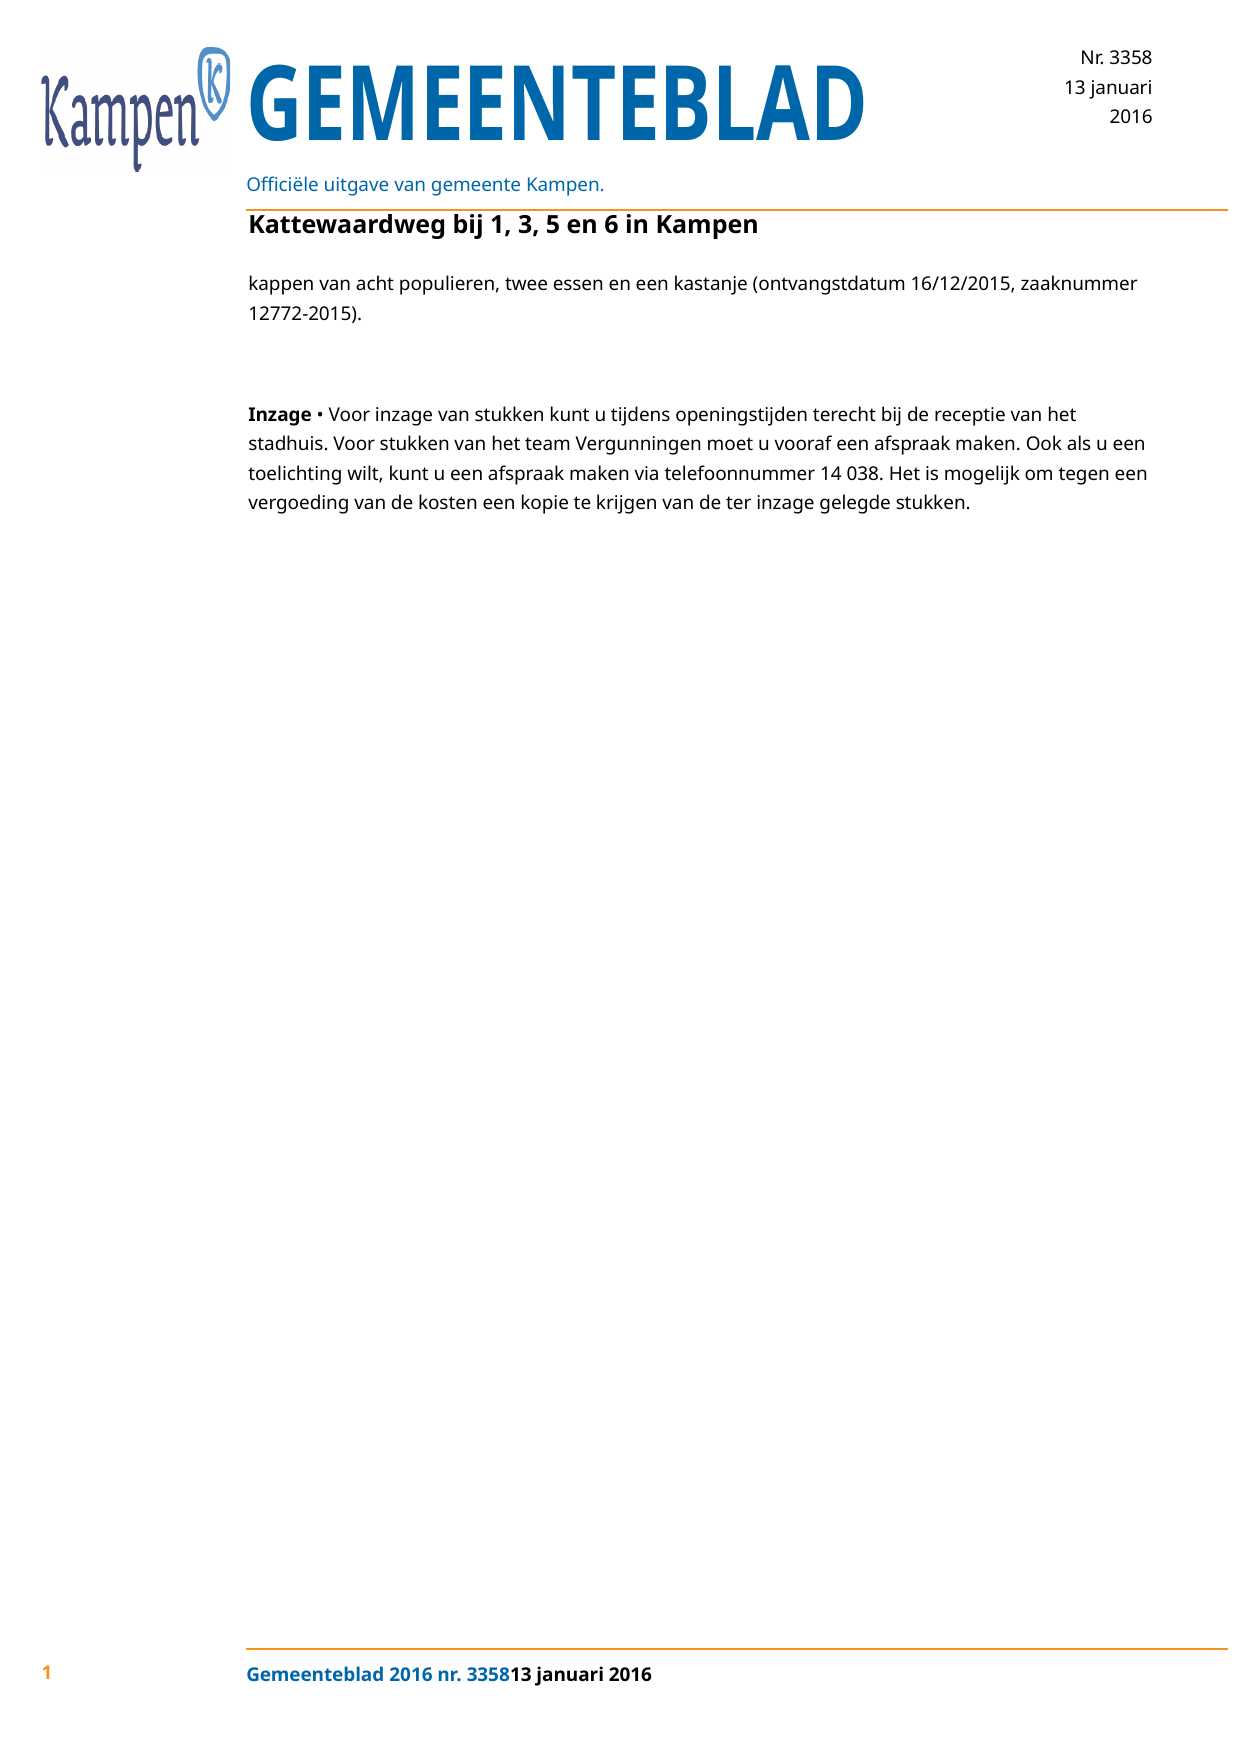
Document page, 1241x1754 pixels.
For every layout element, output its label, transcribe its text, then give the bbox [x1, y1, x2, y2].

text Inzage • Voor inzage van stukken kunt u tijdens openingstijden terecht bij de receptie van het stadhuis. Voor stukken van het team Vergunningen moet u vooraf een afspraak maken. Ook als u een toelichting wilt, kunt u een afspraak maken via telefoonnummer 14 038. Het is mogelijk om tegen een vergoeding van de kosten een kopie te krijgen van de ter inzage gelegde stukken. [248, 401, 1152, 515]
text Kattewaardweg bij 1, 3, 5 en 6 in Kampen [248, 211, 1152, 241]
picture [41, 47, 231, 172]
text kappen van acht populieren, twee essen en een kastanje (ontvangstdatum 16/12/2015, zaaknummer 12772-2015). [248, 270, 1152, 326]
